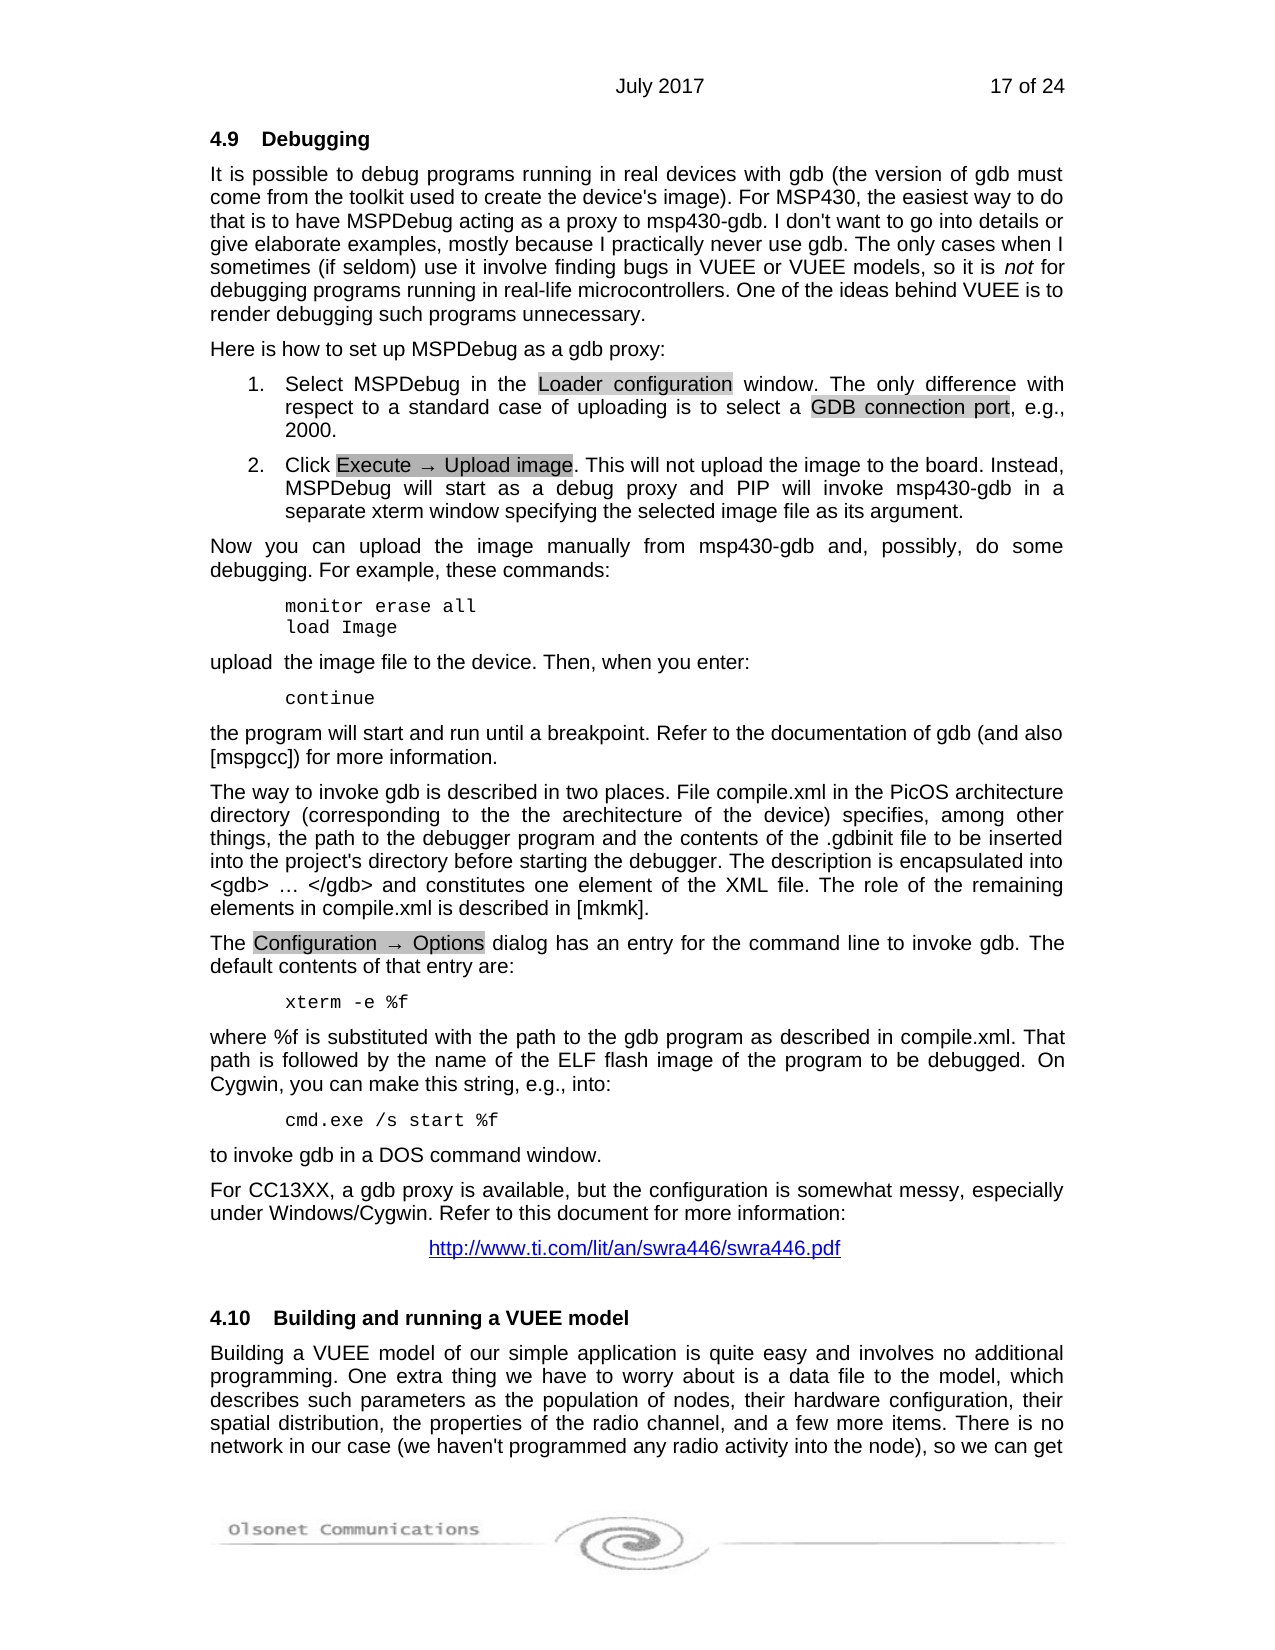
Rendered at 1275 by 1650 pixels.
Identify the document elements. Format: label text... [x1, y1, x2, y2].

text Building a VUEE model of our simple application is quite easy and involves no additional programming. One extra thing we have to worry about is a data file to the model, which describes such parameters as the population of nodes, their hardware configuration, their spatial distribution, the properties of the radio channel, and a few more items. There is no network in our case (we haven't programmed any radio activity into the node), so we can get [210, 1342, 1065, 1458]
text load Image [210, 618, 1065, 639]
text cmd.exe /s start %f [210, 1107, 1065, 1132]
subtitle Building and running a VUEE model [210, 1307, 1065, 1330]
list Click Execute → Upload image. This will not upload the image to the board. Instead, MSPDebug will start as a debug proxy and PIP will invoke msp430-gdb in a separate xterm window specifying the selected image file as its argument. [247, 453, 1065, 523]
text xterm -e %f [210, 989, 1065, 1014]
text to invoke gdb in a DOS command window. [210, 1143, 1065, 1167]
list Select MSPDebug in the Loader configuration window. The only difference with respect to a standard case of uploading is to select a GDB connection port, e.g., 2000. [247, 372, 1065, 442]
subtitle Debugging [210, 128, 1065, 151]
text the program will start and run until a breakpoint. Refer to the documentation of gdb (and also [mspgcc]) for more information. [210, 722, 1065, 768]
text The way to invoke gdb is described in two places. File compile.xml in the PicOS architecture directory (corresponding to the the arechitecture of the device) specifies, among other things, the path to the debugger program and the contents of the .gdbinit file to be inserted into the project's directory before starting the debugger. The description is encapsulated into <gdb> … </gdb> and constitutes one element of the XML file. The role of the remaining elements in compile.xml is described in [mkmk]. [210, 780, 1065, 919]
text http://www.ti.com/lit/an/swra446/swra446.pdf [210, 1237, 1065, 1260]
text It is possible to debug programs running in real devices with gdb (the version of gdb must come from the toolkit used to create the device's image). For MSP430, the easiest way to do that is to have MSPDebug acting as a proxy to msp430-gdb. I don't want to go into details or give elaborate examples, mostly because I practically never use gdb. The only cases when I sometimes (if seldom) use it involve finding bugs in VUEE or VUEE models, so it is not for debugging programs running in real-life microcontrollers. One of the ideas behind VUEE is to render debugging such programs unnecessary. [210, 163, 1065, 325]
text continue [210, 686, 1065, 710]
text monitor erase all [210, 593, 1065, 618]
text The Configuration → Options dialog has an entry for the command line to invoke gdb. The default contents of that entry are: [210, 931, 1065, 978]
text Now you can upload the image manually from msp430-gdb and, possibly, do some debugging. For example, these commands: [210, 535, 1065, 581]
text For CC13XX, a gdb proxy is available, but the configuration is somewhat messy, especially under Windows/Cygwin. Refer to this document for more information: [210, 1178, 1065, 1225]
text Here is how to set up MSPDebug as a gdb proxy: [210, 337, 1065, 360]
picture [210, 1501, 1065, 1593]
text upload the image file to the device. Then, when you enter: [210, 651, 1065, 674]
text where %f is substituted with the path to the gdb program as described in compile.xml. That path is followed by the name of the ELF flash image of the program to be debugged. On Cygwin, you can make this string, e.g., into: [210, 1026, 1065, 1096]
